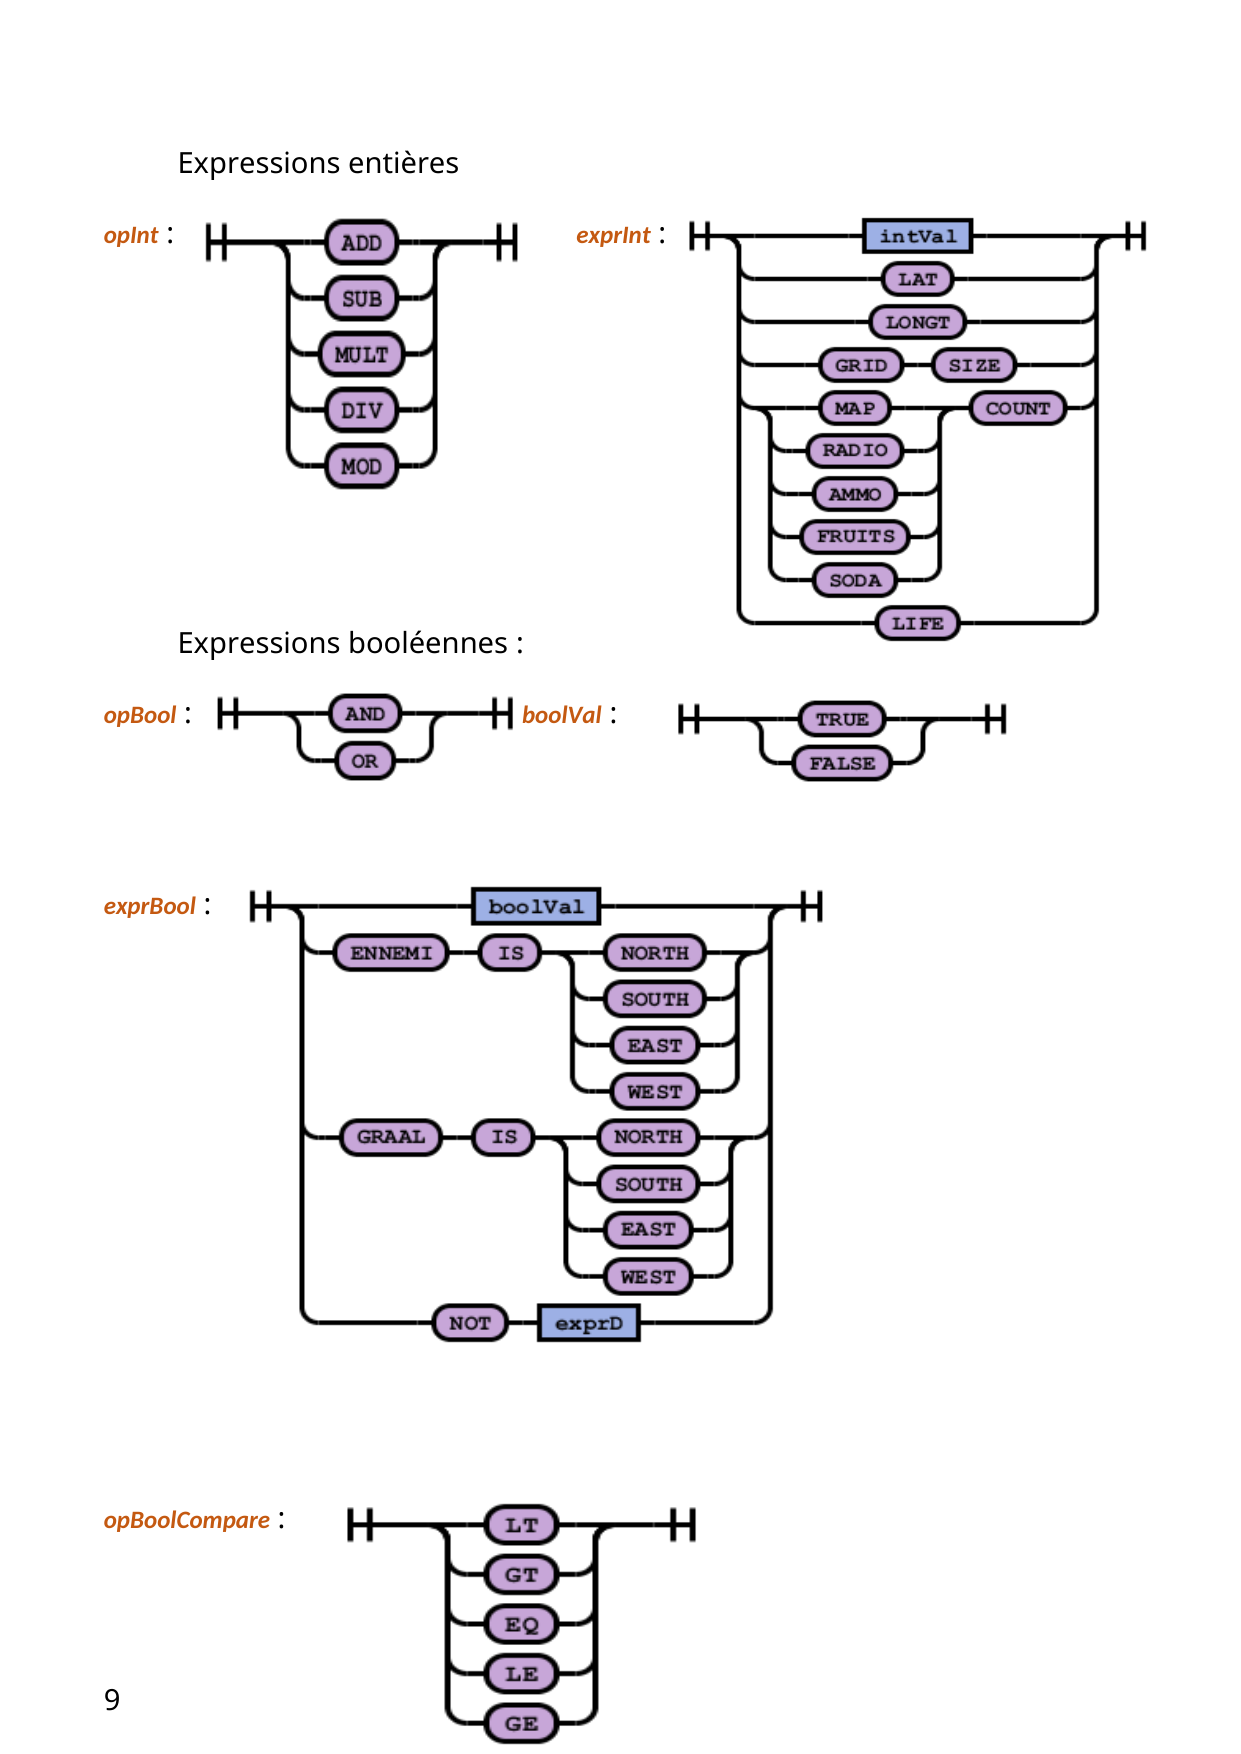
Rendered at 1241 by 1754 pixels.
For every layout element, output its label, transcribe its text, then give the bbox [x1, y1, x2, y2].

subtitle Expressions entières [103, 142, 1181, 182]
text exprBool : [103, 883, 1181, 923]
text opBool : [103, 693, 339, 732]
subtitle Expressions booléennes : [103, 622, 1181, 662]
text opInt : exprInt : [103, 213, 1181, 252]
text boolVal : [392, 693, 1181, 732]
text opBoolCompare : [103, 1497, 1181, 1537]
